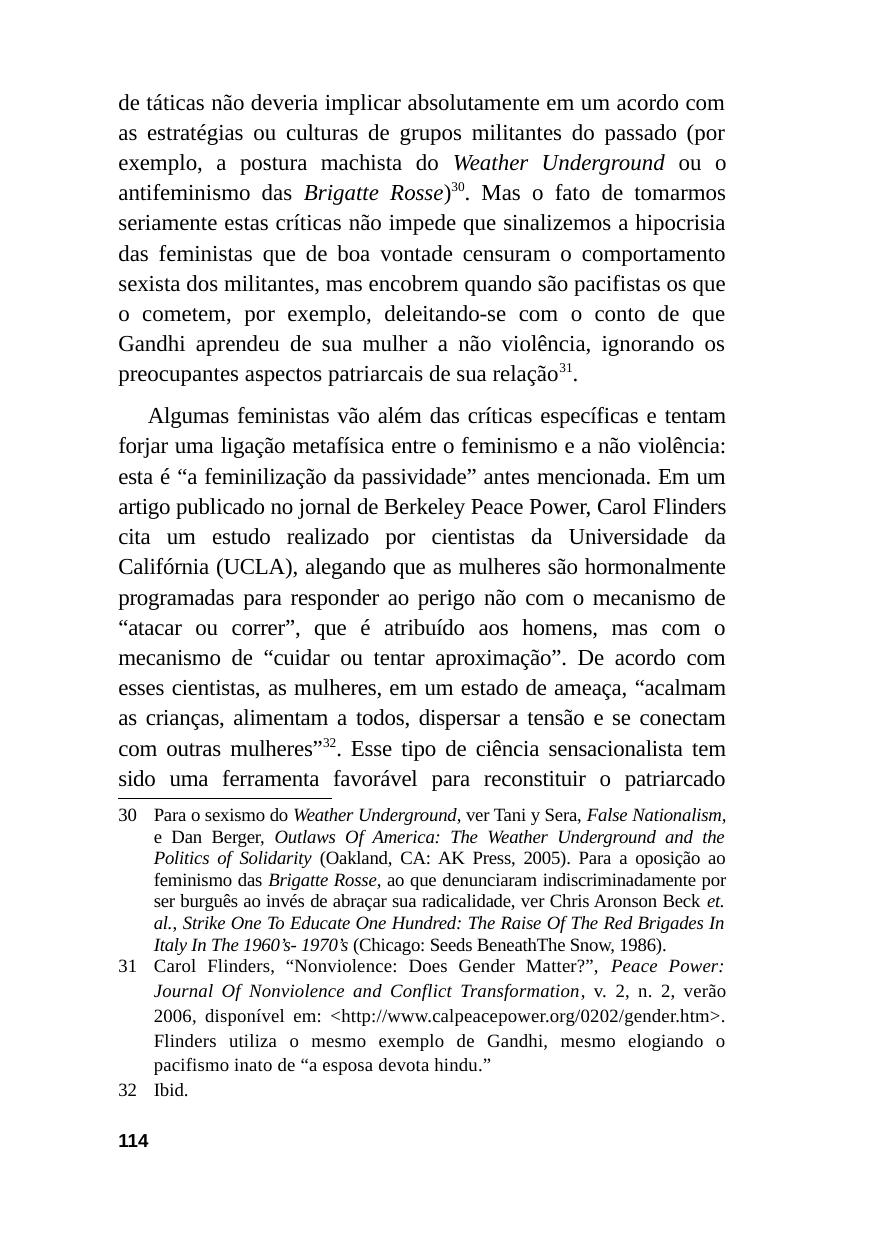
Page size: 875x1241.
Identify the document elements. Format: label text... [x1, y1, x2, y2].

text Ibid. [118, 1079, 726, 1101]
text Algumas feministas vão além das críticas específicas e tentam forjar uma ligação metafísica entre o feminismo e a não violência: esta é “a feminilização da passividade” antes mencionada. Em um artigo publicado no jornal de Berkeley Peace Power, Carol Flinders cita um estudo realizado por cientistas da Universidade da Califórnia (UCLA), alegando que as mulheres são hormonalmente programadas para responder ao perigo não com o mecanismo de “atacar ou correr”, que é atribuído aos homens, mas com o mecanismo de “cuidar ou tentar aproximação”. De acordo com esses cientistas, as mulheres, em um estado de ameaça, “acalmam as crianças, alimentam a todos, dispersar a tensão e se conectam com outras mulheres”. Esse tipo de ciência sensacionalista tem sido uma ferramenta favorável para reconstituir o patriarcado [118, 402, 726, 791]
text Carol Flinders, “Nonviolence: Does Gender Matter?”, Peace Power: Journal Of Nonviolence and Conflict Transformation, v. 2, n. 2, verão 2006, disponível em: <http://www.calpeacepower.org/0202/gender.htm>. Flinders utiliza o mesmo exemplo de Gandhi, mesmo elogiando o pacifismo inato de “a esposa devota hindu.” [118, 955, 726, 1076]
text Para o sexismo do Weather Underground, ver Tani y Sera, False Nationalism, e Dan Berger, Outlaws Of America: The Weather Underground and the Politics of Solidarity (Oakland, CA: AK Press, 2005). Para a oposição ao feminismo das Brigatte Rosse, ao que denunciaram indiscriminadamente por ser burguês ao invés de abraçar sua radicalidade, ver Chris Aronson Beck et. al., Strike One To Educate One Hundred: The Raise Of The Red Brigades In Italy In The 1960’s- 1970’s (Chicago: Seeds BeneathThe Snow, 1986). [118, 804, 726, 955]
text de táticas não deveria implicar absolutamente em um acordo com as estratégias ou culturas de grupos militantes do passado (por exemplo, a postura machista do Weather Underground ou o antifeminismo das Brigatte Rosse). Mas o fato de tomarmos seriamente estas críticas não impede que sinalizemos a hipocrisia das feministas que de boa vontade censuram o comportamento sexista dos militantes, mas encobrem quando são pacifistas os que o cometem, por exemplo, deleitando-se com o conto de que Gandhi aprendeu de sua mulher a não violência, ignorando os preocupantes aspectos patriarcais de sua relação. [118, 88, 726, 387]
